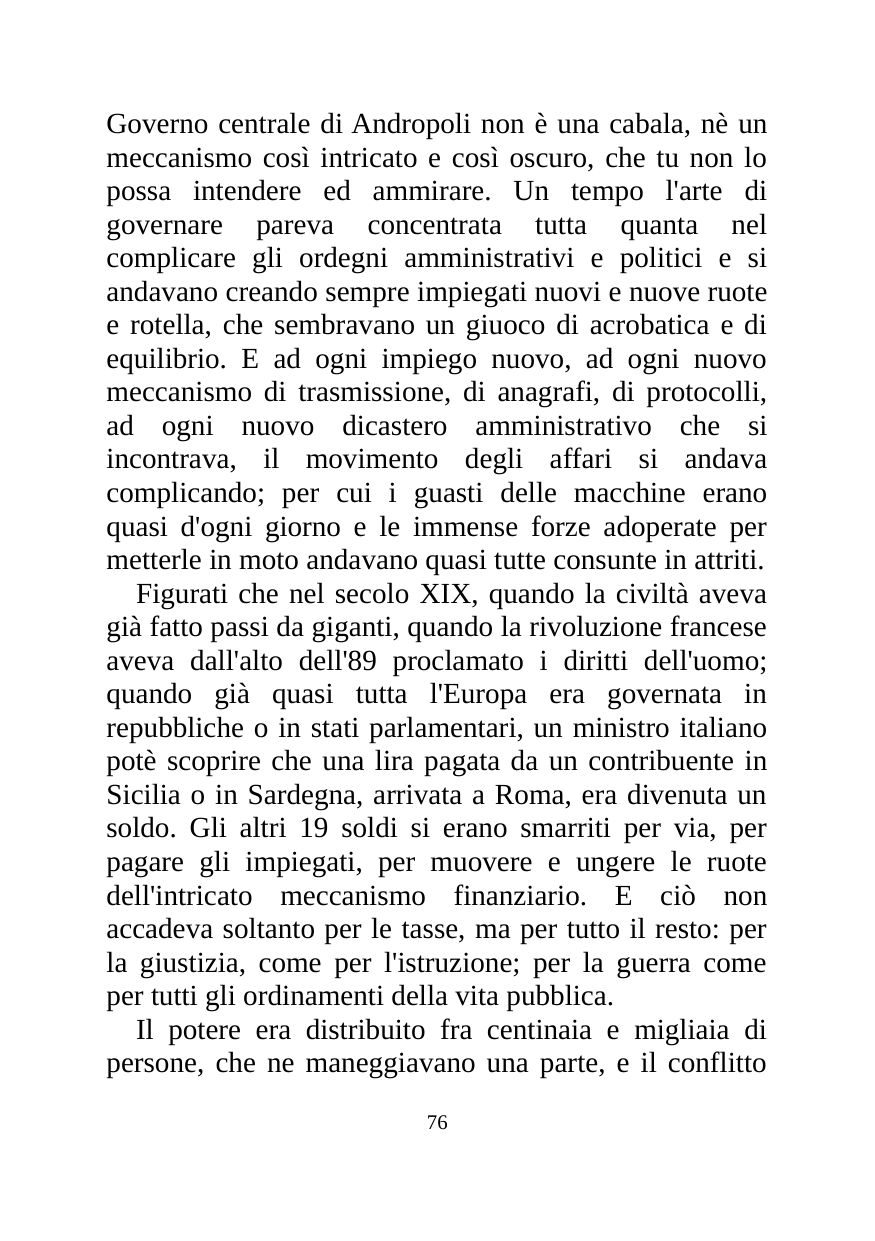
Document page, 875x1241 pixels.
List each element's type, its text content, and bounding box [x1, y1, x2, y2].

text Il potere era distribuito fra centinaia e migliaia di persone, che ne maneggiavano una parte, e il conflitto [106, 1012, 768, 1079]
text Governo centrale di Andropoli non è una cabala, nè un meccanismo così intricato e così oscuro, che tu non lo possa intendere ed ammirare. Un tempo l'arte di governare pareva concentrata tutta quanta nel complicare gli ordegni amministrativi e politici e si andavano creando sempre impiegati nuovi e nuove ruote e rotella, che sembravano un giuoco di acrobatica e di equilibrio. E ad ogni impiego nuovo, ad ogni nuovo meccanismo di trasmissione, di anagrafi, di protocolli, ad ogni nuovo dicastero amministrativo che si incontrava, il movimento degli affari si andava complicando; per cui i guasti delle macchine erano quasi d'ogni giorno e le immense forze adoperate per metterle in moto andavano quasi tutte consunte in attriti. [106, 106, 768, 576]
text Figurati che nel secolo XIX, quando la civiltà aveva già fatto passi da giganti, quando la rivoluzione francese aveva dall'alto dell'89 proclamato i diritti dell'uomo; quando già quasi tutta l'Europa era governata in repubbliche o in stati parlamentari, un ministro italiano potè scoprire che una lira pagata da un contribuente in Sicilia o in Sardegna, arrivata a Roma, era divenuta un soldo. Gli altri 19 soldi si erano smarriti per via, per pagare gli impiegati, per muovere e ungere le ruote dell'intricato meccanismo finanziario. E ciò non accadeva soltanto per le tasse, ma per tutto il resto: per la giustizia, come per l'istruzione; per la guerra come per tutti gli ordinamenti della vita pubblica. [106, 576, 768, 1012]
